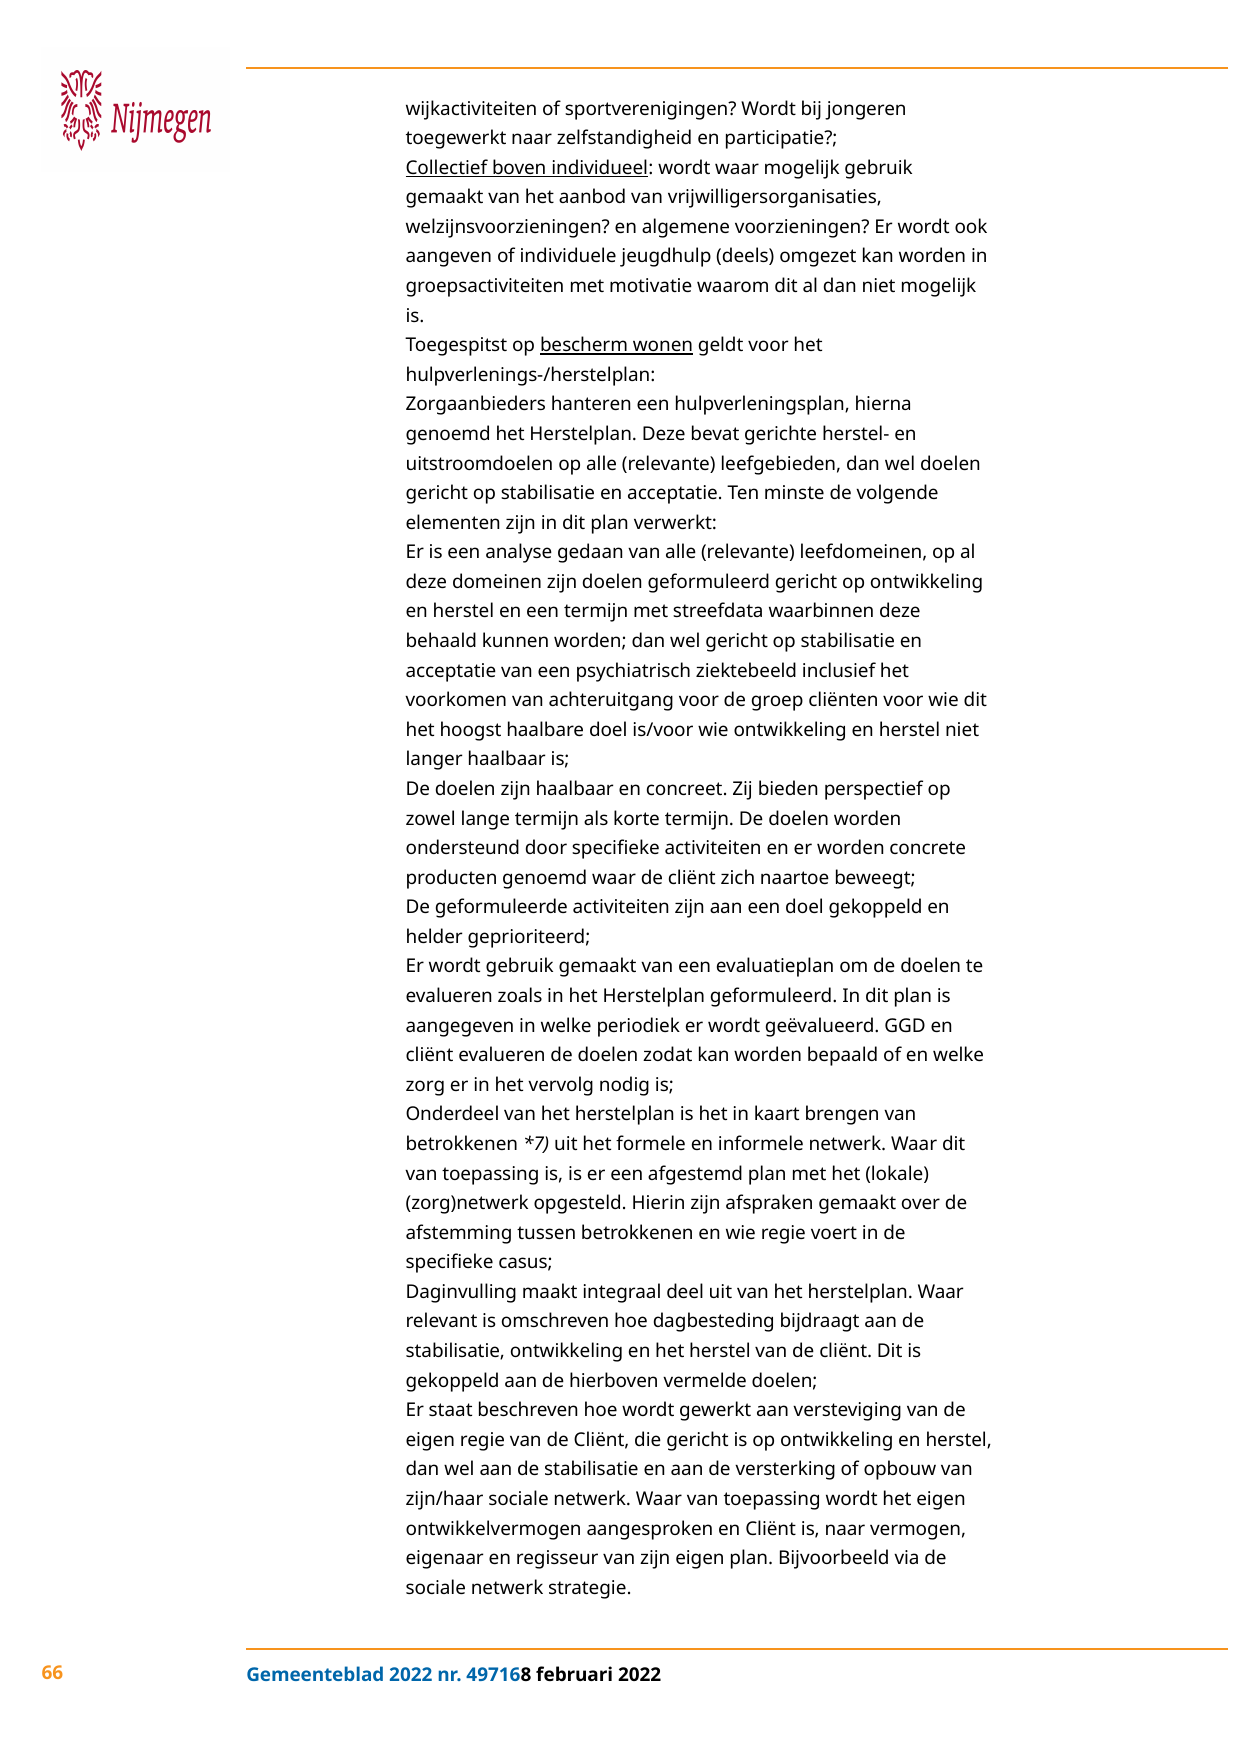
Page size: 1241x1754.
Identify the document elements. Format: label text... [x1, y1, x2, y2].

table_cell wijkactiviteiten of sportverenigingen? Wordt bij jongeren toegewerkt naar zelfstandigheid en participatie?; Collectief boven individueel: wordt waar mogelijk gebruik gemaakt van het aanbod van vrijwilligersorganisaties, welzijnsvoorzieningen? en algemene voorzieningen? Er wordt ook aangeven of individuele jeugdhulp (deels) omgezet kan worden in groepsactiviteiten met motivatie waarom dit al dan niet mogelijk is. Toegespitst op bescherm wonen geldt voor het hulpverlenings-/herstelplan: Zorgaanbieders hanteren een hulpverleningsplan, hierna genoemd het Herstelplan. Deze bevat gerichte herstel- en uitstroomdoelen op alle (relevante) leefgebieden, dan wel doelen gericht op stabilisatie en acceptatie. Ten minste de volgende elementen zijn in dit plan verwerkt: Er is een analyse gedaan van alle (relevante) leefdomeinen, op al deze domeinen zijn doelen geformuleerd gericht op ontwikkeling en herstel en een termijn met streefdata waarbinnen deze behaald kunnen worden; dan wel gericht op stabilisatie en acceptatie van een psychiatrisch ziektebeeld inclusief het voorkomen van achteruitgang voor de groep cliënten voor wie dit het hoogst haalbare doel is/voor wie ontwikkeling en herstel niet langer haalbaar is; De doelen zijn haalbaar en concreet. Zij bieden perspectief op zowel lange termijn als korte termijn. De doelen worden ondersteund door specifieke activiteiten en er worden concrete producten genoemd waar de cliënt zich naartoe beweegt; De geformuleerde activiteiten zijn aan een doel gekoppeld en helder geprioriteerd; Er wordt gebruik gemaakt van een evaluatieplan om de doelen te evalueren zoals in het Herstelplan geformuleerd. In dit plan is aangegeven in welke periodiek er wordt geëvalueerd. GGD en cliënt evalueren de doelen zodat kan worden bepaald of en welke zorg er in het vervolg nodig is; Onderdeel van het herstelplan is het in kaart brengen van betrokkenen *7) uit het formele en informele netwerk. Waar dit van toepassing is, is er een afgestemd plan met het (lokale) (zorg)netwerk opgesteld. Hierin zijn afspraken gemaakt over de afstemming tussen betrokkenen en wie regie voert in de specifieke casus; Daginvulling maakt integraal deel uit van het herstelplan. Waar relevant is omschreven hoe dagbesteding bijdraagt aan de stabilisatie, ontwikkeling en het herstel van de cliënt. Dit is gekoppeld aan de hierboven vermelde doelen; Er staat beschreven hoe wordt gewerkt aan versteviging van de eigen regie van de Cliënt, die gericht is op ontwikkeling en herstel, dan wel aan de stabilisatie en aan de versterking of opbouw van zijn/haar sociale netwerk. Waar van toepassing wordt het eigen ontwikkelvermogen aangesproken en Cliënt is, naar vermogen, eigenaar en regisseur van zijn eigen plan. Bijvoorbeeld via de sociale netwerk strategie. [405, 95, 994, 1600]
table_cell [248, 95, 405, 1600]
picture [41, 47, 231, 172]
